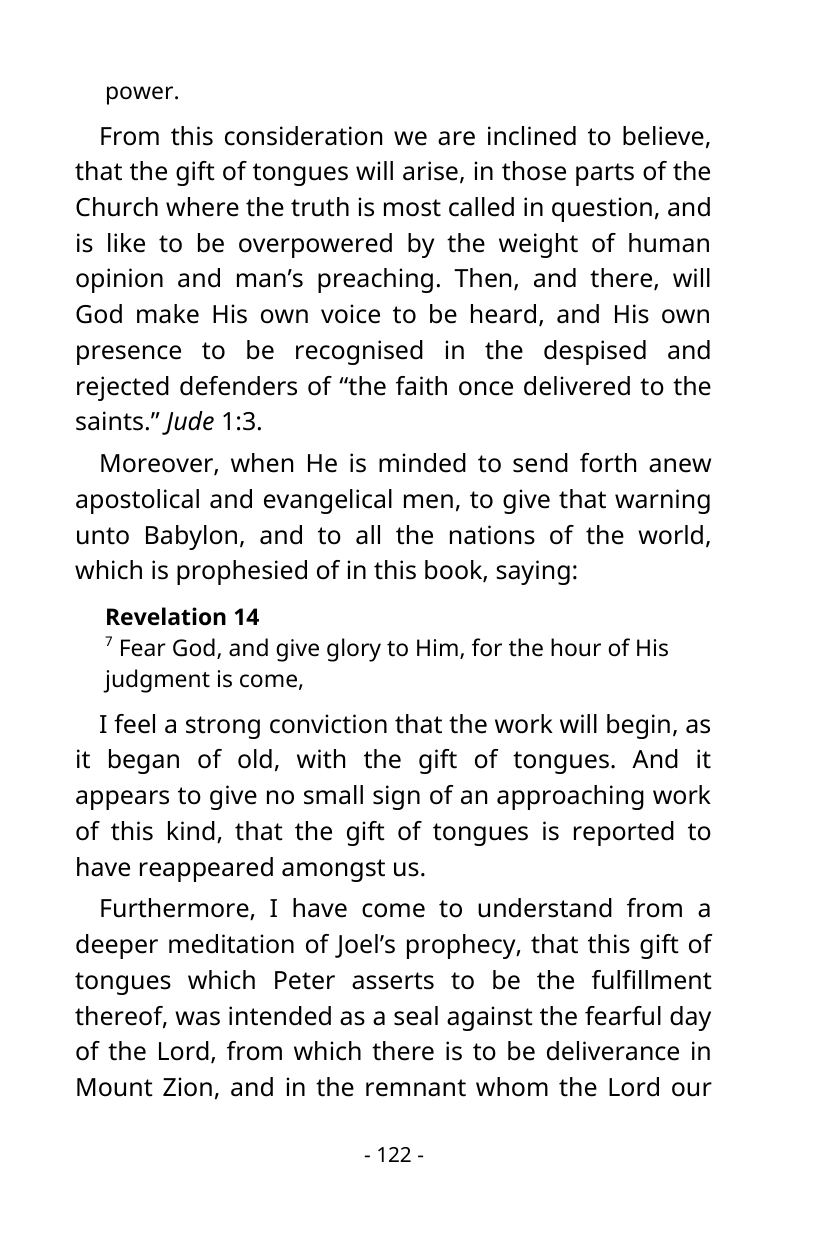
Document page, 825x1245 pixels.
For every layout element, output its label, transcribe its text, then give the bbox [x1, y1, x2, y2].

text 7 Fear God, and give glory to Him, for the hour of His judgment is come, [105, 632, 682, 694]
text From this consideration we are inclined to believe, that the gift of tongues will arise, in those parts of the Church where the truth is most called in question, and is like to be overpowered by the weight of human opinion and man’s preaching. Then, and there, will God make His own voice to be heard, and His own presence to be recognised in the despised and rejected defenders of “the faith once delivered to the saints.” Jude 1:3. [75, 118, 712, 438]
text power. [105, 75, 682, 106]
text I feel a strong conviction that the work will begin, as it began of old, with the gift of tongues. And it appears to give no small sign of an approaching work of this kind, that the gift of tongues is reported to have reappeared amongst us. [75, 706, 712, 883]
text Moreover, when He is minded to send forth anew apostolical and evangelical men, to give that warning unto Babylon, and to all the nations of the world, which is prophesied of in this book, saying: [75, 446, 712, 587]
text Revelation 14 [105, 601, 712, 632]
text Furthermore, I have come to understand from a deeper meditation of Joel’s prophecy, that this gift of tongues which Peter asserts to be the fulfillment thereof, was intended as a seal against the fearful day of the Lord, from which there is to be deliverance in Mount Zion, and in the remnant whom the Lord our [75, 891, 712, 1104]
